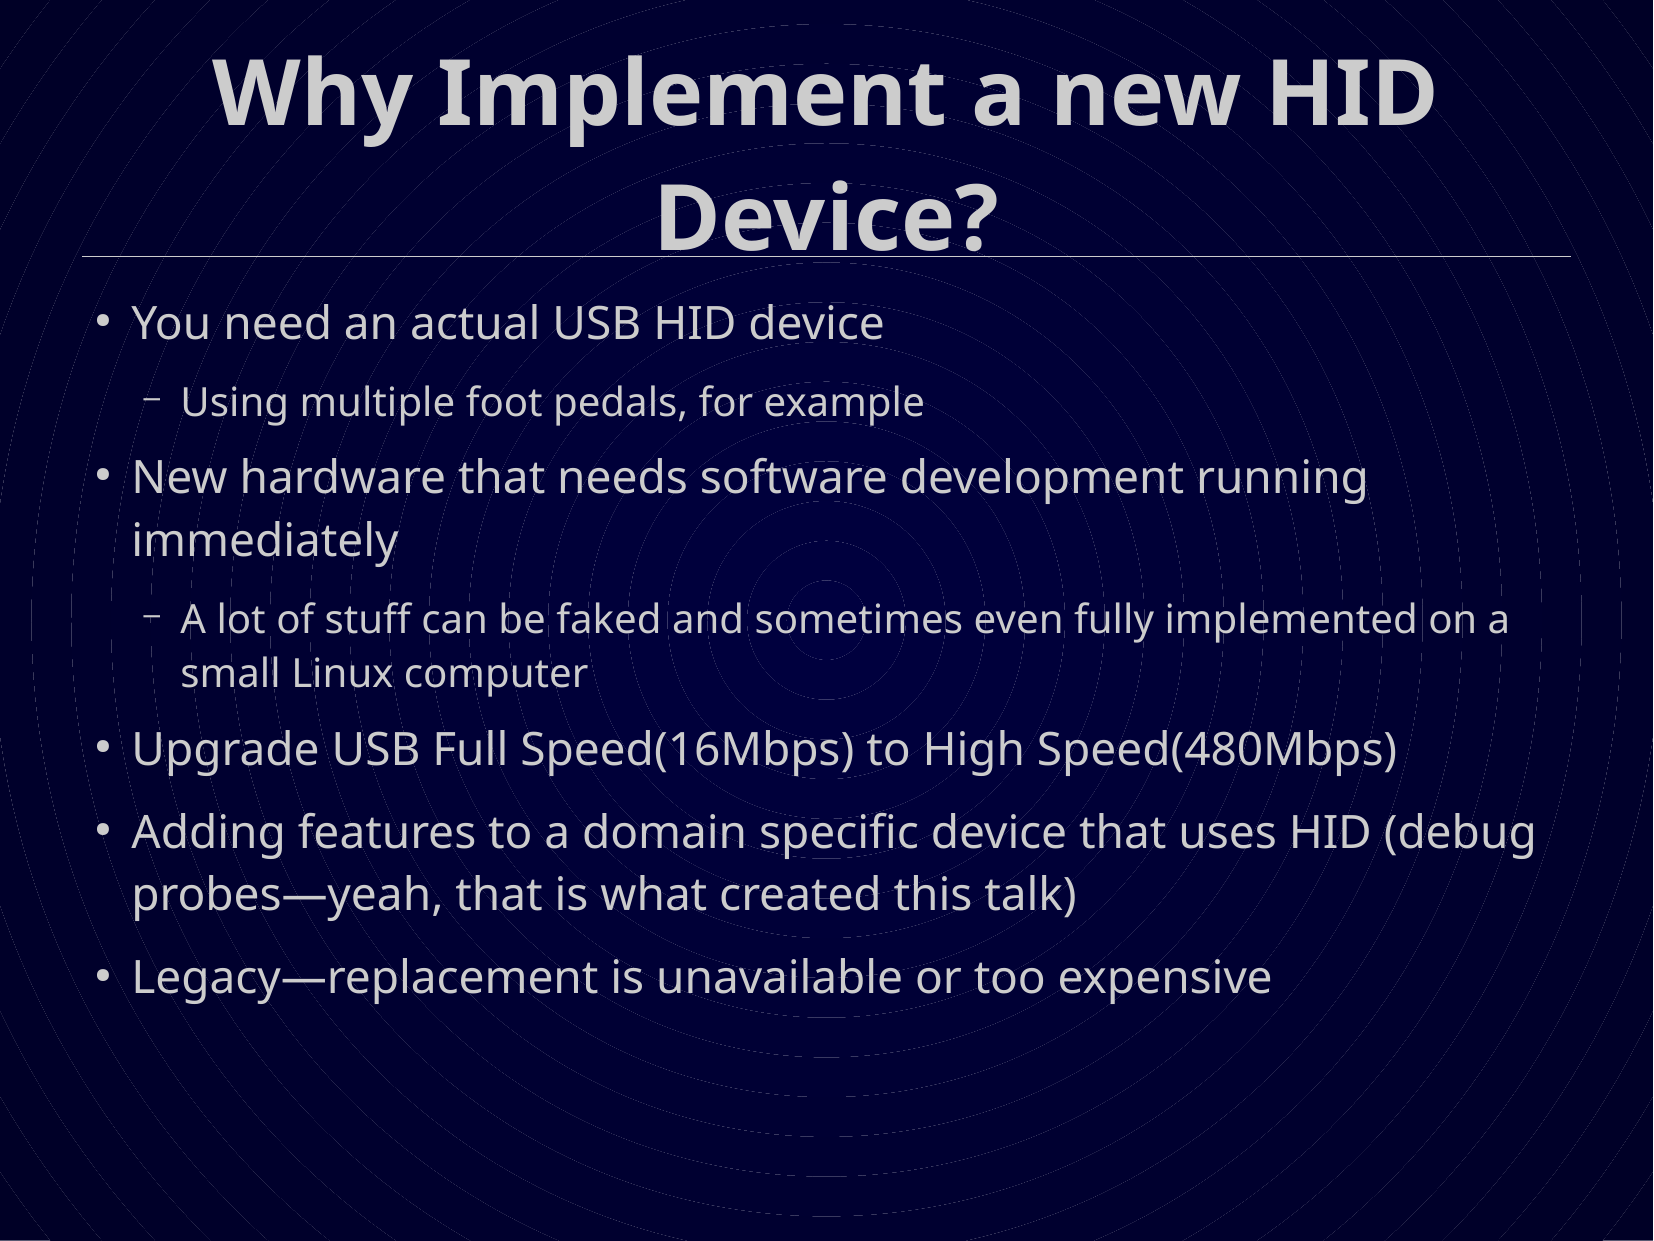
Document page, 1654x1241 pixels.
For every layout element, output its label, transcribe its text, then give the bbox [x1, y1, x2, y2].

list You need an actual USB HID device Using multiple foot pedals, for example New hardware that needs software development running immediately A lot of stuff can be faked and sometimes even fully implemented on a small Linux computer Upgrade USB Full Speed(16Mbps) to High Speed(480Mbps) Adding features to a domain specific device that uses HID (debug probes—yeah, that is what created this talk) Legacy—replacement is unavailable or too expensive [82, 290, 1571, 1010]
title Why Implement a new HID Device? [82, 49, 1571, 257]
